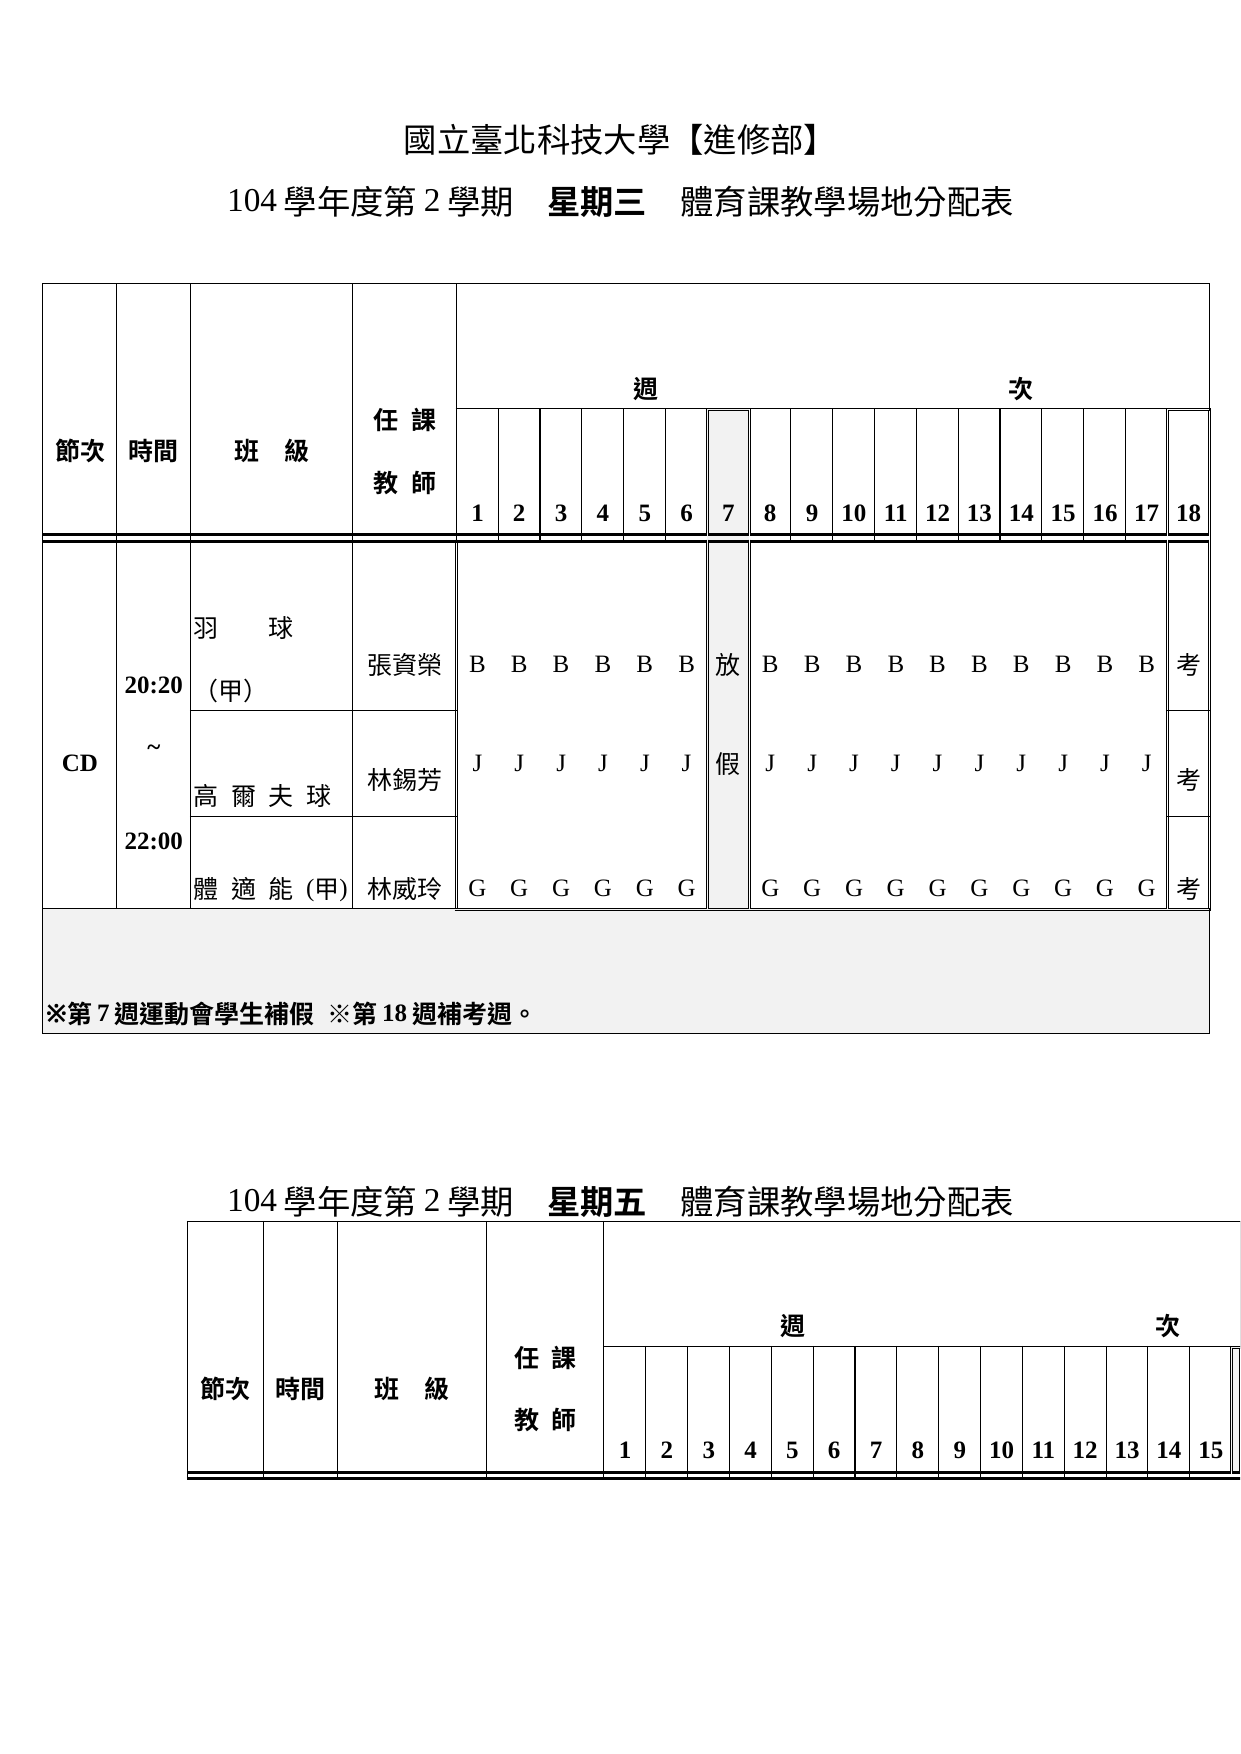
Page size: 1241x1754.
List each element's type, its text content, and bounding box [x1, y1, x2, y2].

table_cell 體 適 能 (甲) [191, 817, 352, 908]
table_cell J [1042, 710, 1084, 816]
table_cell 8 [897, 1347, 938, 1471]
table_header 週 次 [457, 284, 1209, 408]
table_cell 18 [1169, 411, 1208, 533]
table_cell [1042, 536, 1083, 540]
table_cell 20:20 ~ 22:00 [117, 543, 190, 908]
table_cell B [958, 543, 1000, 710]
table_cell [499, 536, 539, 540]
table_cell 3 [541, 409, 581, 533]
text 國立臺北科技大學【進修部】 [187, 96, 1053, 158]
table_cell B [624, 543, 665, 710]
table_cell [582, 536, 623, 540]
table_cell B [875, 543, 916, 710]
table_cell [791, 536, 832, 540]
table_cell G [1084, 816, 1126, 908]
table_cell J [875, 710, 916, 816]
table_cell [541, 536, 581, 540]
table_cell 13 [1107, 1347, 1147, 1471]
table_cell J [751, 710, 791, 816]
table_cell 6 [666, 409, 706, 533]
table_cell J [1084, 710, 1126, 816]
table_cell G [540, 816, 582, 908]
table_cell [117, 536, 190, 540]
table_cell 15 [1190, 1347, 1230, 1471]
table_cell [1001, 536, 1041, 540]
table_cell G [1042, 816, 1084, 908]
table_header 時間 [264, 1222, 337, 1471]
table_cell 林錫芳 [353, 711, 455, 816]
table_cell [1126, 536, 1167, 540]
table_cell G [875, 816, 916, 908]
table_cell B [1000, 543, 1042, 710]
table_header 班 級 [191, 284, 352, 533]
table_cell 15 [1042, 409, 1083, 533]
table_cell J [582, 710, 623, 816]
table_cell G [916, 816, 958, 908]
table_cell 1 [457, 409, 498, 533]
table_cell B [498, 543, 540, 710]
table_cell J [1000, 710, 1042, 816]
table_cell 放 [709, 543, 748, 710]
table_cell 林威玲 [353, 817, 455, 908]
table_header 任 課 教 師 [353, 284, 456, 533]
table_cell B [1084, 543, 1126, 710]
table_cell [709, 816, 748, 908]
table_cell 1 [604, 1347, 645, 1471]
table_cell [707, 534, 749, 540]
table_cell CD [43, 543, 116, 908]
table_cell 14 [1148, 1347, 1189, 1471]
table_cell B [1042, 543, 1084, 710]
table_cell 7 [709, 411, 748, 533]
table_cell 10 [833, 409, 874, 533]
table_cell ※第7週運動會學生補假 ※第18週補考週。 [43, 908, 1209, 1033]
table_cell B [791, 543, 833, 710]
table_cell 6 [814, 1347, 854, 1471]
table_cell 9 [939, 1347, 980, 1471]
table_cell 2 [646, 1347, 687, 1471]
table_cell G [582, 816, 623, 908]
table_header 週 次 [604, 1222, 1240, 1346]
table_cell 4 [730, 1347, 771, 1471]
text 104學年度第2學期 星期三 體育課教學場地分配表 [187, 158, 1053, 221]
table_cell 12 [917, 409, 958, 533]
table_cell [749, 534, 790, 540]
text 104學年度第2學期 星期五 體育課教學場地分配表 [187, 1158, 1053, 1221]
table_cell 7 [856, 1347, 896, 1471]
table_cell 13 [959, 409, 999, 533]
table_cell J [833, 710, 874, 816]
table_cell [959, 536, 999, 540]
table_cell G [498, 816, 540, 908]
table_cell 4 [582, 409, 623, 533]
table_cell 16 [1084, 409, 1125, 533]
table_cell [624, 536, 665, 540]
table_cell J [498, 710, 540, 816]
table_header 任 課 教 師 [487, 1222, 603, 1471]
table_cell 12 [1065, 1347, 1106, 1471]
table_cell 11 [875, 409, 916, 533]
table_cell B [582, 543, 623, 710]
table_cell 考 [1169, 817, 1208, 908]
table_header 時間 [117, 284, 190, 533]
table_cell G [751, 816, 791, 908]
table_cell 8 [751, 409, 790, 533]
table_cell [191, 536, 352, 540]
table_cell 高 爾 夫 球 [191, 711, 352, 816]
table_header 節次 [188, 1222, 263, 1471]
table_cell 16 [1233, 1349, 1239, 1471]
table_cell J [540, 710, 582, 816]
table_cell B [916, 543, 958, 710]
table_cell G [665, 816, 706, 908]
table_cell [43, 536, 116, 540]
table_cell J [665, 710, 706, 816]
table_cell J [1126, 710, 1166, 816]
table_cell 羽 球（甲） [191, 543, 352, 710]
table_cell 10 [981, 1347, 1022, 1471]
table_header 節次 [43, 284, 116, 533]
table_cell J [791, 710, 833, 816]
table_cell 假 [709, 710, 748, 816]
table_cell [353, 536, 456, 540]
table_cell 考 [1169, 543, 1208, 710]
table_cell B [540, 543, 582, 710]
table_cell B [751, 543, 791, 710]
table_cell 張資榮 [353, 543, 455, 710]
table_cell B [665, 543, 706, 710]
table_cell G [1000, 816, 1042, 908]
table_cell 5 [772, 1347, 813, 1471]
table_cell 9 [791, 409, 832, 533]
table_cell 17 [1126, 409, 1166, 533]
table_cell G [1126, 816, 1166, 908]
table_cell 3 [688, 1347, 729, 1471]
table_cell G [791, 816, 833, 908]
table_cell 5 [624, 409, 665, 533]
table_cell [457, 536, 498, 540]
table_cell G [458, 816, 498, 908]
table_cell G [958, 816, 1000, 908]
table_cell [1168, 536, 1209, 540]
table_cell [1084, 536, 1125, 540]
table_cell G [624, 816, 665, 908]
table_cell B [833, 543, 874, 710]
table_cell B [1126, 543, 1166, 710]
table_cell 2 [499, 409, 539, 533]
table_cell 14 [1001, 409, 1041, 533]
table_cell G [833, 816, 874, 908]
table_cell [666, 536, 707, 540]
table_cell 考 [1169, 711, 1208, 816]
table_cell J [916, 710, 958, 816]
table_cell [875, 536, 916, 540]
table_cell J [958, 710, 1000, 816]
table_cell J [624, 710, 665, 816]
table_header 班 級 [338, 1222, 486, 1471]
table_cell B [458, 543, 498, 710]
table_cell 11 [1023, 1347, 1064, 1471]
table_cell J [458, 710, 498, 816]
table_cell [917, 536, 958, 540]
table_cell [833, 536, 874, 540]
